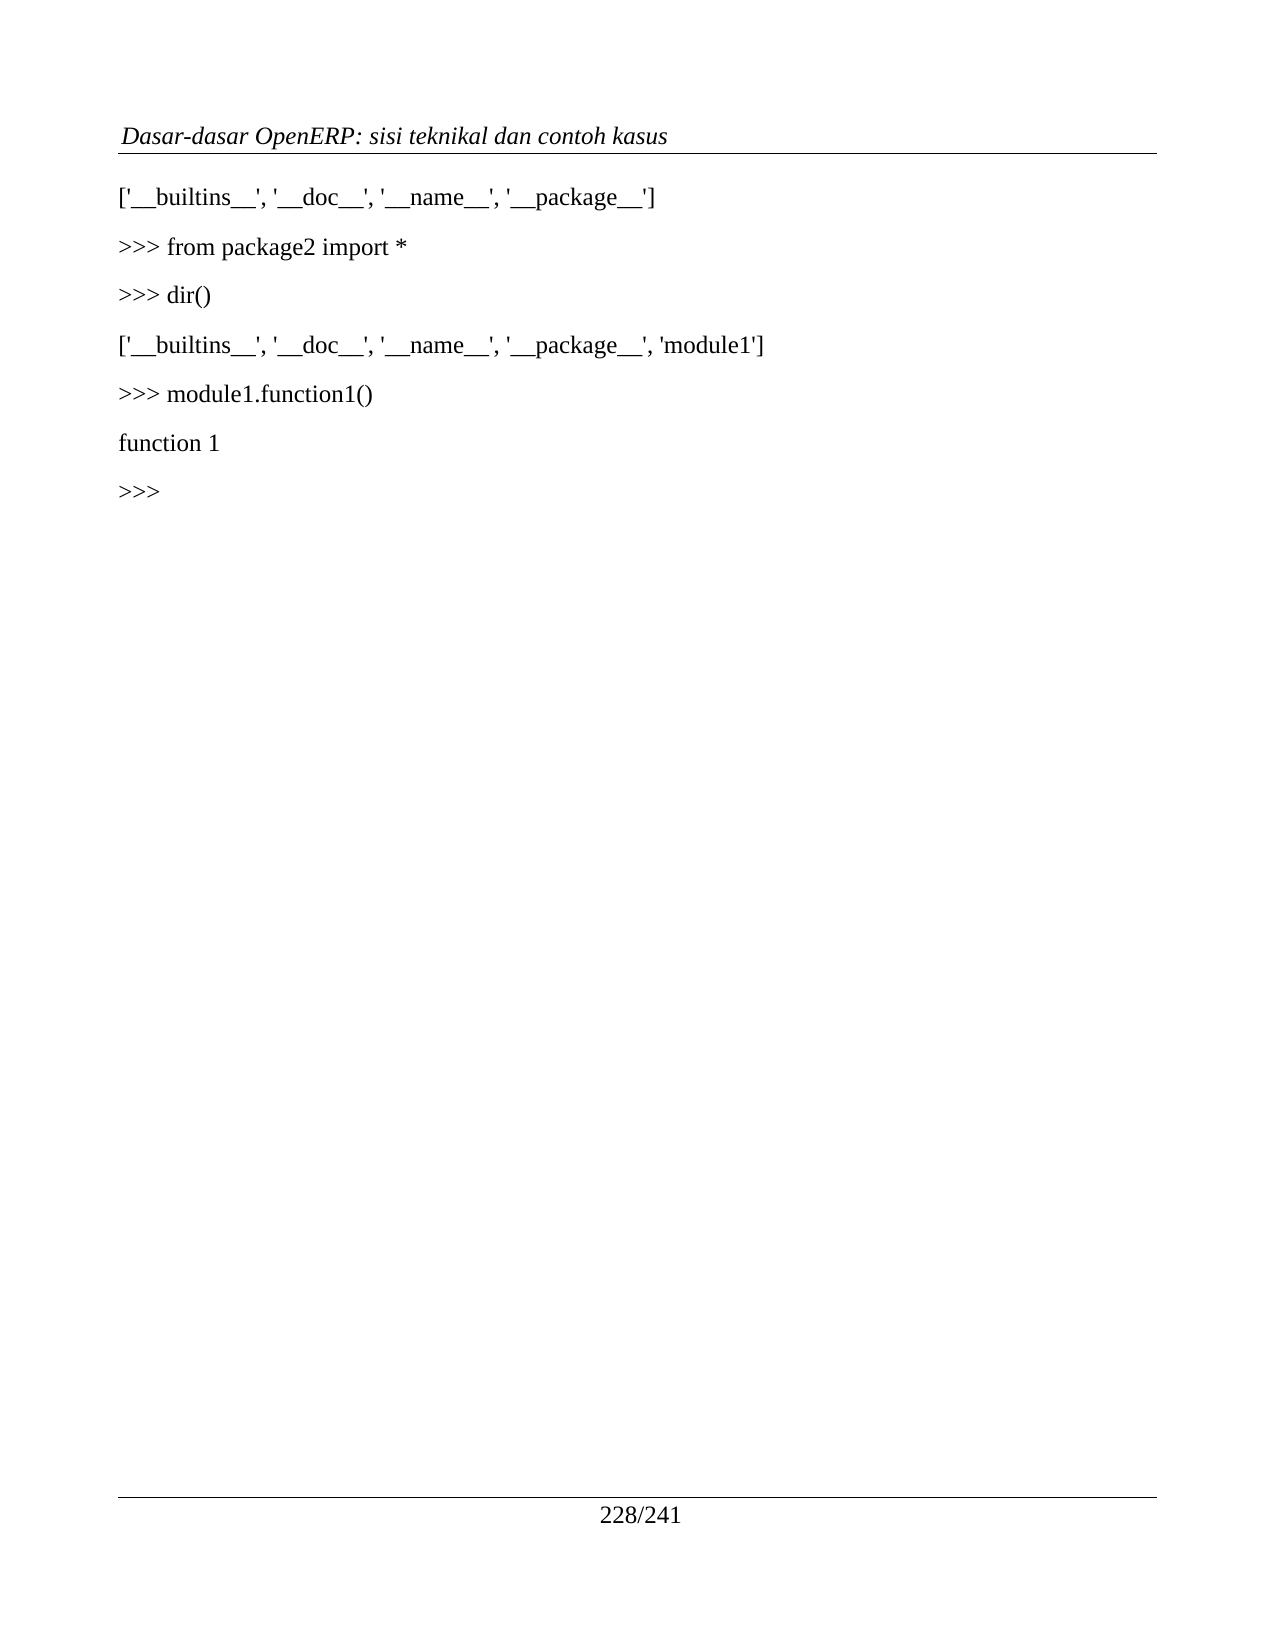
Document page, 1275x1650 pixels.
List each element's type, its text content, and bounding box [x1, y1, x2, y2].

text >>> [118, 477, 1157, 506]
text ['__builtins__', '__doc__', '__name__', '__package__', 'module1'] [118, 330, 1157, 358]
text >>> from package2 import * [118, 232, 1157, 260]
text function 1 [118, 428, 1157, 457]
text >>> module1.function1() [118, 379, 1157, 407]
text ['__builtins__', '__doc__', '__name__', '__package__'] [118, 182, 1157, 211]
text >>> dir() [118, 281, 1157, 309]
